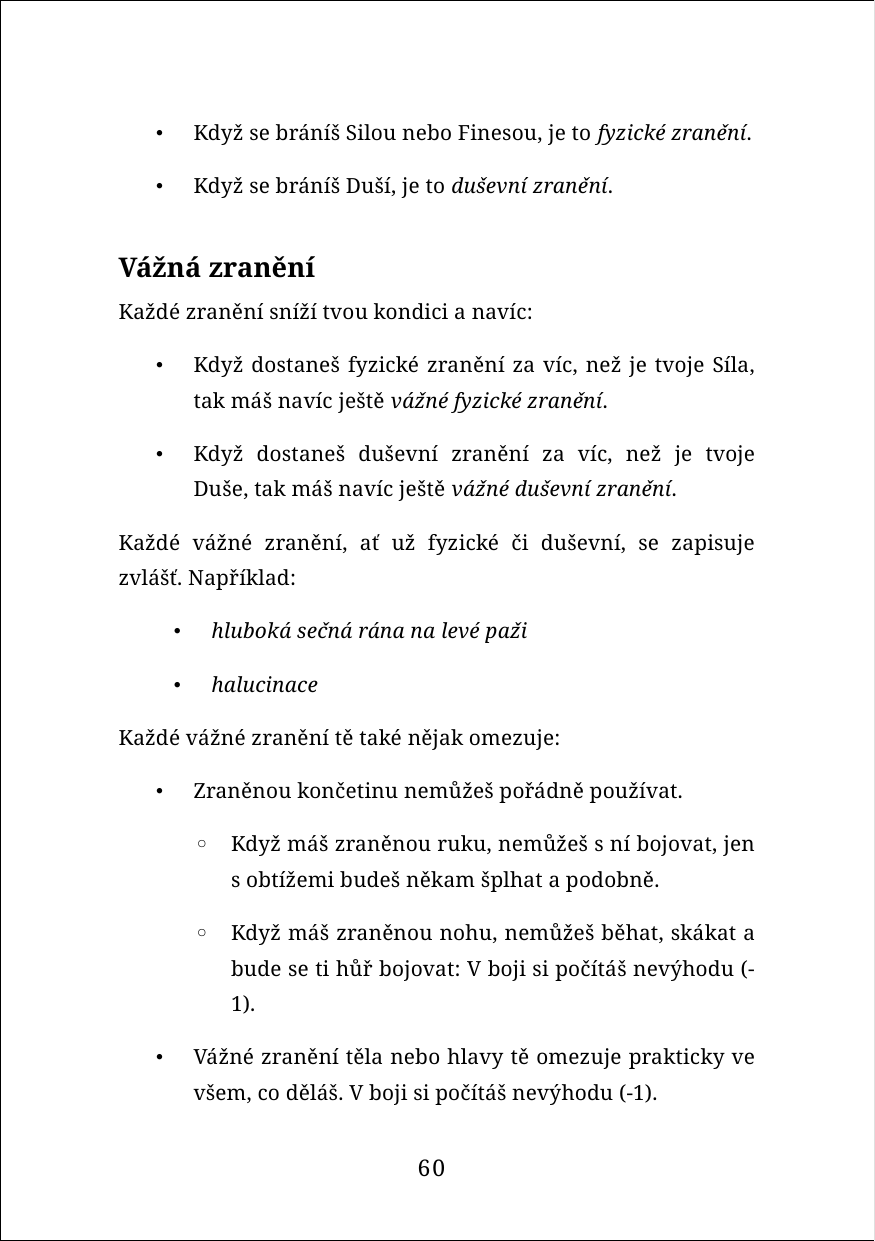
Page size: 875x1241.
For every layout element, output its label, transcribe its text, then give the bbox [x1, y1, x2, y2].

list Když dostaneš duševní zranění za víc, než je tvoje Duše, tak máš navíc ještě vážné duševní zranění. [156, 439, 756, 503]
subtitle Vážná zranění [118, 248, 756, 285]
text Každé zranění sníží tvou kondici a navíc: [118, 297, 756, 325]
list Když se bráníš Silou nebo Finesou, je to fyzické zranění. [156, 118, 756, 147]
text Každé vážné zranění, ať už fyzické či duševní, se zapisuje zvlášť. Například: [118, 528, 756, 592]
text Každé vážné zranění tě také nějak omezuje: [118, 723, 756, 751]
list Když máš zraněnou nohu, nemůžeš běhat, skákat a bude se ti hůř bojovat: V boji si počítáš nevýhodu (-1). [193, 918, 756, 1018]
list Když se bráníš Duší, je to duševní zranění. [156, 171, 756, 200]
list Vážné zranění těla nebo hlavy tě omezuje prakticky ve všem, co děláš. V boji si počítáš nevýhodu (-1). [156, 1042, 756, 1106]
list halucinace [173, 670, 756, 698]
list Když dostaneš fyzické zranění za víc, než je tvoje Síla, tak máš navíc ještě vážné fyzické zranění. [156, 350, 756, 414]
list Zraněnou končetinu nemůžeš pořádně používat. [156, 776, 756, 804]
list hluboká sečná rána na levé paži [173, 616, 756, 645]
list Když máš zraněnou ruku, nemůžeš s ní bojovat, jen s obtížemi budeš někam šplhat a podobně. [193, 829, 756, 893]
